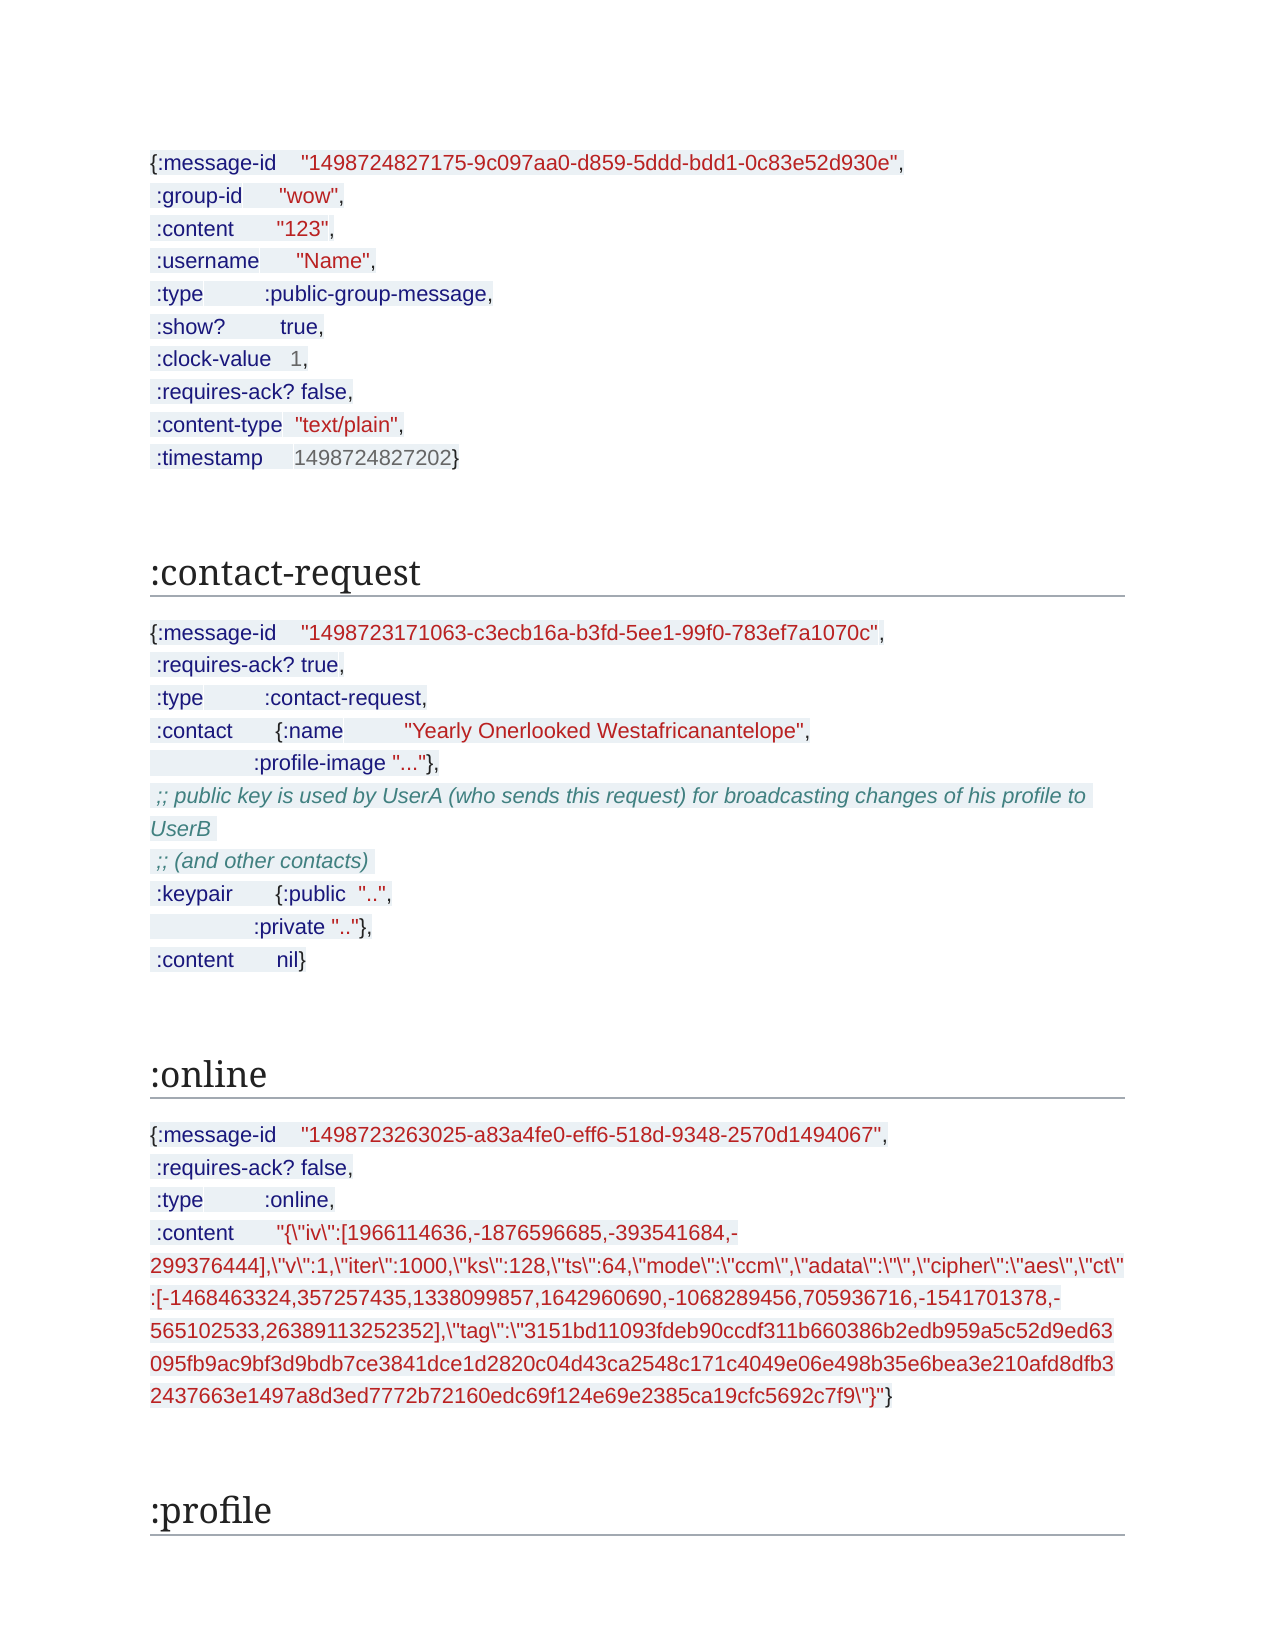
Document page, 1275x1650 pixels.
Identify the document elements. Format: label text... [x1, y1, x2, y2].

text {:message-id "1498724827175-9c097aa0-d859-5ddd-bdd1-0c83e52d930e", :group-id "wow", :content "123", :username "Name", :type :public-group-message, :show? true, :clock-value 1, :requires-ack? false, :content-type "text/plain", :timestamp 1498724827202} [150, 150, 1125, 504]
text {:message-id "1498723263025-a83a4fe0-eff6-518d-9348-2570d1494067", :requires-ack? false, :type :online, :content "{\"iv\":[1966114636,-1876596685,-393541684,-299376444],\"v\":1,\"iter\":1000,\"ks\":128,\"ts\":64,\"mode\":\"ccm\",\"adata\":\"\",\"cipher\":\"aes\",\"ct\":[-1468463324,357257435,1338099857,1642960690,-1068289456,705936716,-1541701378,-565102533,26389113252352],\"tag\":\"3151bd11093fdeb90ccdf311b660386b2edb959a5c52d9ed63095fb9ac9bf3d9bdb7ce3841dce1d2820c04d43ca2548c171c4049e06e498b35e6bea3e210afd8dfb32437663e1497a8d3ed7772b72160edc69f124e69e2385ca19cfc5692c7f9\"}"} [150, 1122, 1125, 1443]
subtitle :profile [150, 1486, 1125, 1534]
text {:message-id "1498723171063-c3ecb16a-b3fd-5ee1-99f0-783ef7a1070c", :requires-ack? true, :type :contact-request, :contact {:name "Yearly Onerlooked Westafricanantelope", :profile-image "..."}, ;; public key is used by UserA (who sends this request) for broadcasting changes of his profile to UserB ;; (and other contacts) :keypair {:public "..", :private ".."}, :content nil} [150, 619, 1125, 1006]
subtitle :online [150, 1049, 1125, 1097]
subtitle :contact-request [150, 547, 1125, 595]
